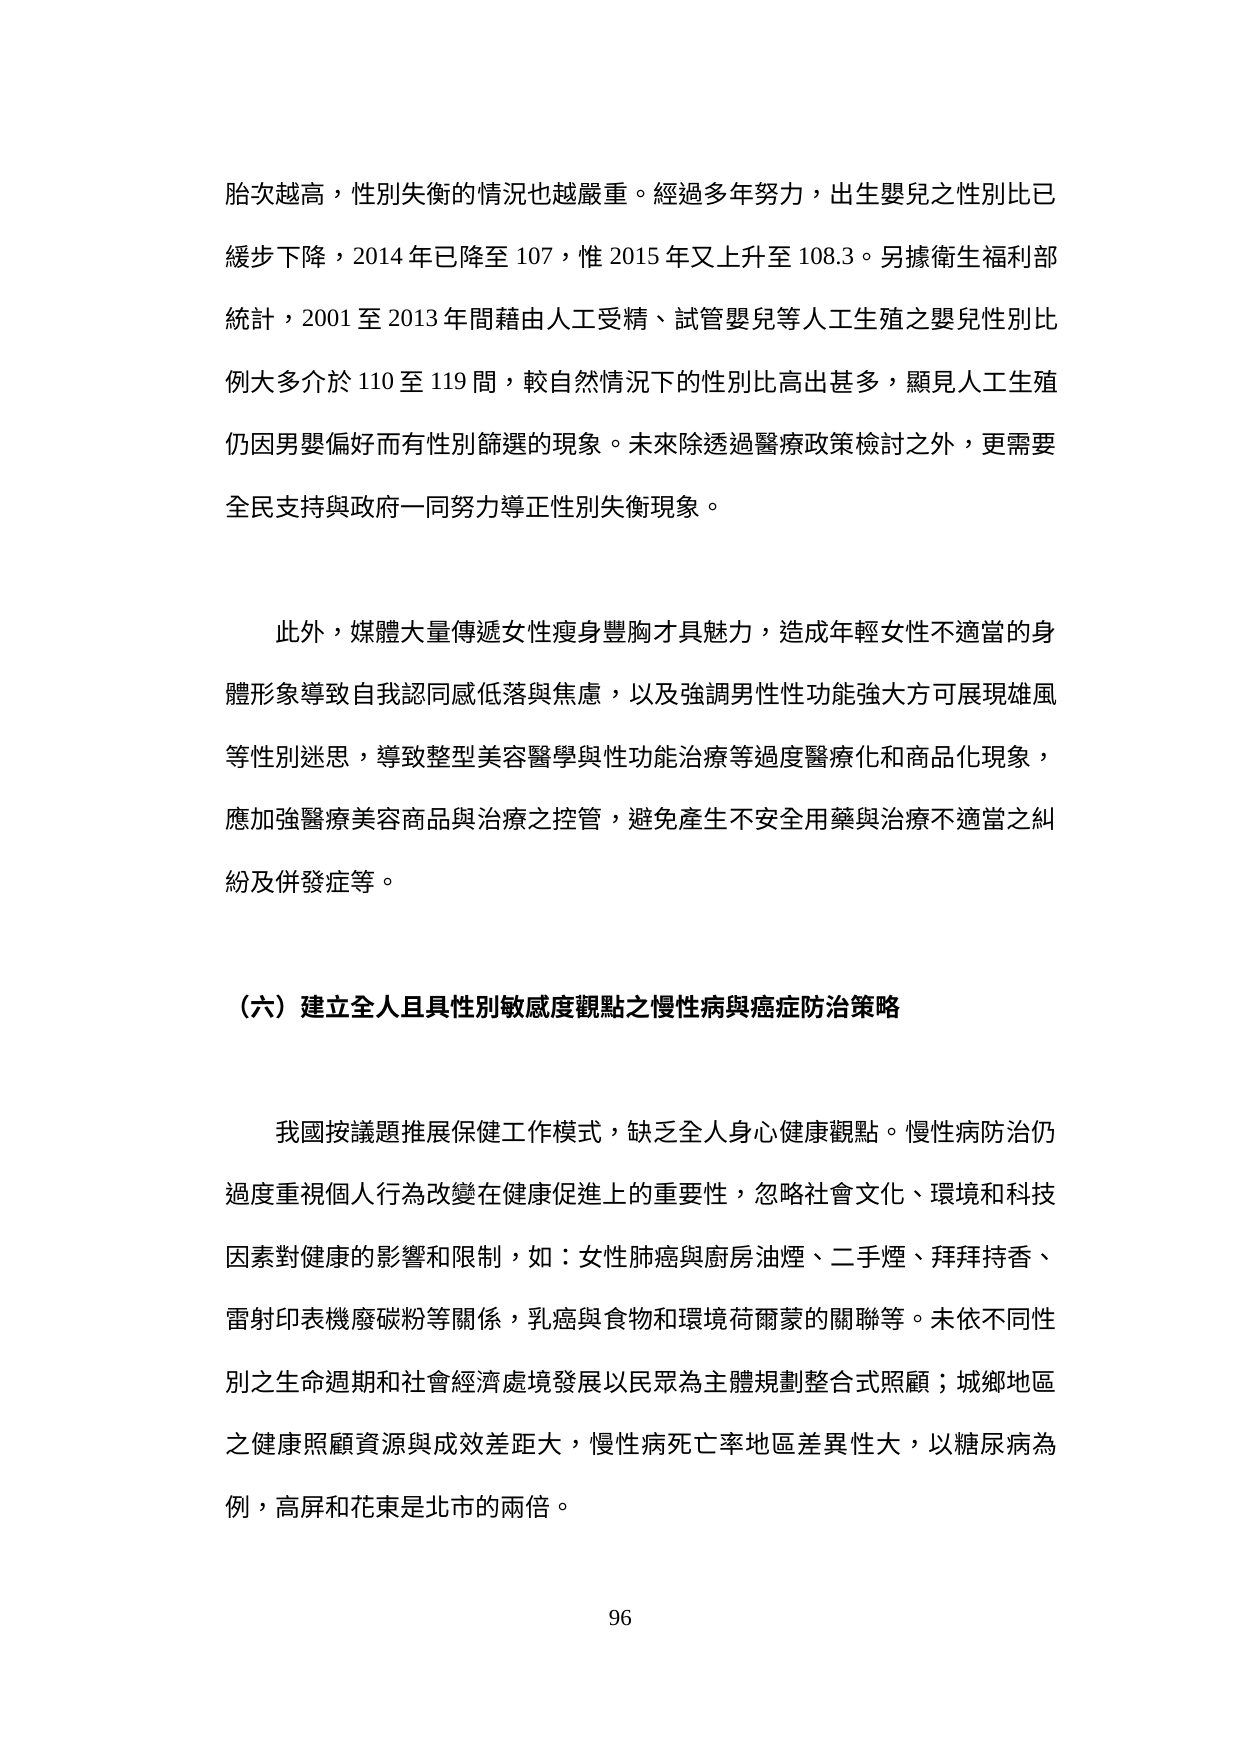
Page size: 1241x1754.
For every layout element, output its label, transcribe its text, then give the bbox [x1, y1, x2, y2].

table_cell 我國按議題推展保健工作模式，缺乏全人身心健康觀點。慢性病防治仍過度重視個人行為改變在健康促進上的重要性，忽略社會文化、環境和科技因素對健康的影響和限制，如：女性肺癌與廚房油煙、二手煙、拜拜持香、雷射印表機廢碳粉等關係，乳癌與食物和環境荷爾蒙的關聯等。未依不同性別之生命週期和社會經濟處境發展以民眾為主體規劃整合式照顧；城鄉地區之健康照顧資源與成效差距大，慢性病死亡率地區差異性大，以糖尿病為例，高屏和花東是北市的兩倍。 [214, 1026, 1070, 1526]
table_cell （六）建立全人且具性別敏感度觀點之慢性病與癌症防治策略 [214, 901, 1070, 1026]
table_cell 胎次越高，性別失衡的情況也越嚴重。經過多年努力，出生嬰兒之性別比已緩步下降，2014年已降至107，惟2015年又上升至108.3。另據衛生福利部統計，2001至2013年間藉由人工受精、試管嬰兒等人工生殖之嬰兒性別比例大多介於110至119間，較自然情況下的性別比高出甚多，顯見人工生殖仍因男嬰偏好而有性別篩選的現象。未來除透過醫療政策檢討之外，更需要全民支持與政府一同努力導正性別失衡現象。 此外，媒體大量傳遞女性瘦身豐胸才具魅力，造成年輕女性不適當的身體形象導致自我認同感低落與焦慮，以及強調男性性功能強大方可展現雄風等性別迷思，導致整型美容醫學與性功能治療等過度醫療化和商品化現象，應加強醫療美容商品與治療之控管，避免產生不安全用藥與治療不適當之糾紛及併發症等。 [214, 89, 1070, 901]
